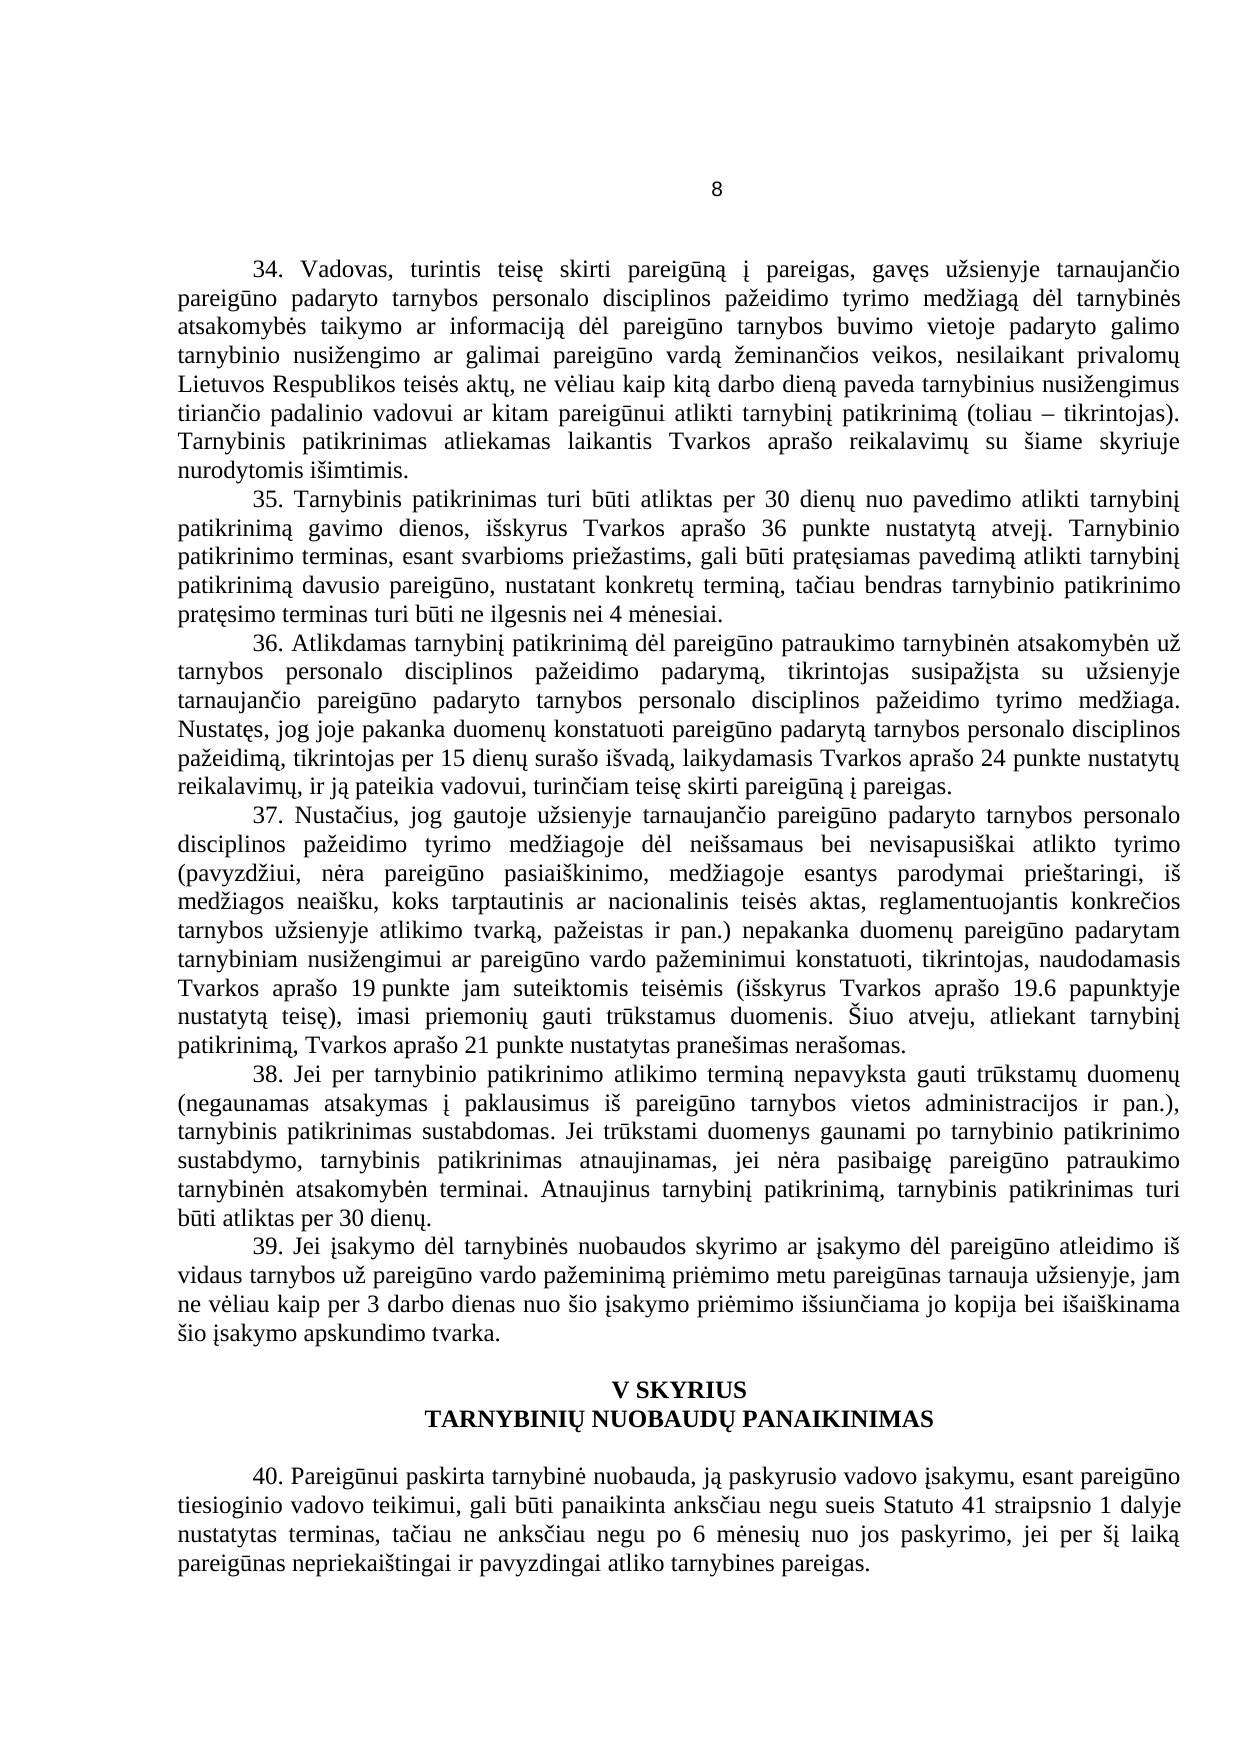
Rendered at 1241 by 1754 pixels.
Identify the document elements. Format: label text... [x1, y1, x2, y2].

text 37. Nustačius, jog gautoje užsienyje tarnaujančio pareigūno padaryto tarnybos personalo disciplinos pažeidimo tyrimo medžiagoje dėl neišsamaus bei nevisapusiškai atlikto tyrimo (pavyzdžiui, nėra pareigūno pasiaiškinimo, medžiagoje esantys parodymai prieštaringi, iš medžiagos neaišku, koks tarptautinis ar nacionalinis teisės aktas, reglamentuojantis konkrečios tarnybos užsienyje atlikimo tvarką, pažeistas ir pan.) nepakanka duomenų pareigūno padarytam tarnybiniam nusižengimui ar pareigūno vardo pažeminimui konstatuoti, tikrintojas, naudodamasis Tvarkos aprašo 19 punkte jam suteiktomis teisėmis (išskyrus Tvarkos aprašo 19.6 papunktyje nustatytą teisę), imasi priemonių gauti trūkstamus duomenis. Šiuo atveju, atliekant tarnybinį patikrinimą, Tvarkos aprašo 21 punkte nustatytas pranešimas nerašomas. [177, 800, 1181, 1059]
text V SKYRIUS [177, 1375, 1181, 1404]
text 38. Jei per tarnybinio patikrinimo atlikimo terminą nepavyksta gauti trūkstamų duomenų (negaunamas atsakymas į paklausimus iš pareigūno tarnybos vietos administracijos ir pan.), tarnybinis patikrinimas sustabdomas. Jei trūkstami duomenys gaunami po tarnybinio patikrinimo sustabdymo, tarnybinis patikrinimas atnaujinamas, jei nėra pasibaigę pareigūno patraukimo tarnybinėn atsakomybėn terminai. Atnaujinus tarnybinį patikrinimą, tarnybinis patikrinimas turi būti atliktas per 30 dienų. [177, 1059, 1181, 1231]
text 39. Jei įsakymo dėl tarnybinės nuobaudos skyrimo ar įsakymo dėl pareigūno atleidimo iš vidaus tarnybos už pareigūno vardo pažeminimą priėmimo metu pareigūnas tarnauja užsienyje, jam ne vėliau kaip per 3 darbo dienas nuo šio įsakymo priėmimo išsiunčiama jo kopija bei išaiškinama šio įsakymo apskundimo tvarka. [177, 1231, 1181, 1346]
text 36. Atlikdamas tarnybinį patikrinimą dėl pareigūno patraukimo tarnybinėn atsakomybėn už tarnybos personalo disciplinos pažeidimo padarymą, tikrintojas susipažįsta su užsienyje tarnaujančio pareigūno padaryto tarnybos personalo disciplinos pažeidimo tyrimo medžiaga. Nustatęs, jog joje pakanka duomenų konstatuoti pareigūno padarytą tarnybos personalo disciplinos pažeidimą, tikrintojas per 15 dienų surašo išvadą, laikydamasis Tvarkos aprašo 24 punkte nustatytų reikalavimų, ir ją pateikia vadovui, turinčiam teisę skirti pareigūną į pareigas. [177, 628, 1181, 800]
text 40. Pareigūnui paskirta tarnybinė nuobauda, ją paskyrusio vadovo įsakymu, esant pareigūno tiesioginio vadovo teikimui, gali būti panaikinta anksčiau negu sueis Statuto 41 straipsnio 1 dalyje nustatytas terminas, tačiau ne anksčiau negu po 6 mėnesių nuo jos paskyrimo, jei per šį laiką pareigūnas nepriekaištingai ir pavyzdingai atliko tarnybines pareigas. [177, 1461, 1181, 1576]
text 34. Vadovas, turintis teisę skirti pareigūną į pareigas, gavęs užsienyje tarnaujančio pareigūno padaryto tarnybos personalo disciplinos pažeidimo tyrimo medžiagą dėl tarnybinės atsakomybės taikymo ar informaciją dėl pareigūno tarnybos buvimo vietoje padaryto galimo tarnybinio nusižengimo ar galimai pareigūno vardą žeminančios veikos, nesilaikant privalomų Lietuvos Respublikos teisės aktų, ne vėliau kaip kitą darbo dieną paveda tarnybinius nusižengimus tiriančio padalinio vadovui ar kitam pareigūnui atlikti tarnybinį patikrinimą (toliau – tikrintojas). Tarnybinis patikrinimas atliekamas laikantis Tvarkos aprašo reikalavimų su šiame skyriuje nurodytomis išimtimis. [177, 254, 1181, 484]
text 35. Tarnybinis patikrinimas turi būti atliktas per 30 dienų nuo pavedimo atlikti tarnybinį patikrinimą gavimo dienos, išskyrus Tvarkos aprašo 36 punkte nustatytą atvejį. Tarnybinio patikrinimo terminas, esant svarbioms priežastims, gali būti pratęsiamas pavedimą atlikti tarnybinį patikrinimą davusio pareigūno, nustatant konkretų terminą, tačiau bendras tarnybinio patikrinimo pratęsimo terminas turi būti ne ilgesnis nei 4 mėnesiai. [177, 484, 1181, 628]
text TARNYBINIŲ NUOBAUDŲ PANAIKINIMAS [177, 1404, 1181, 1433]
